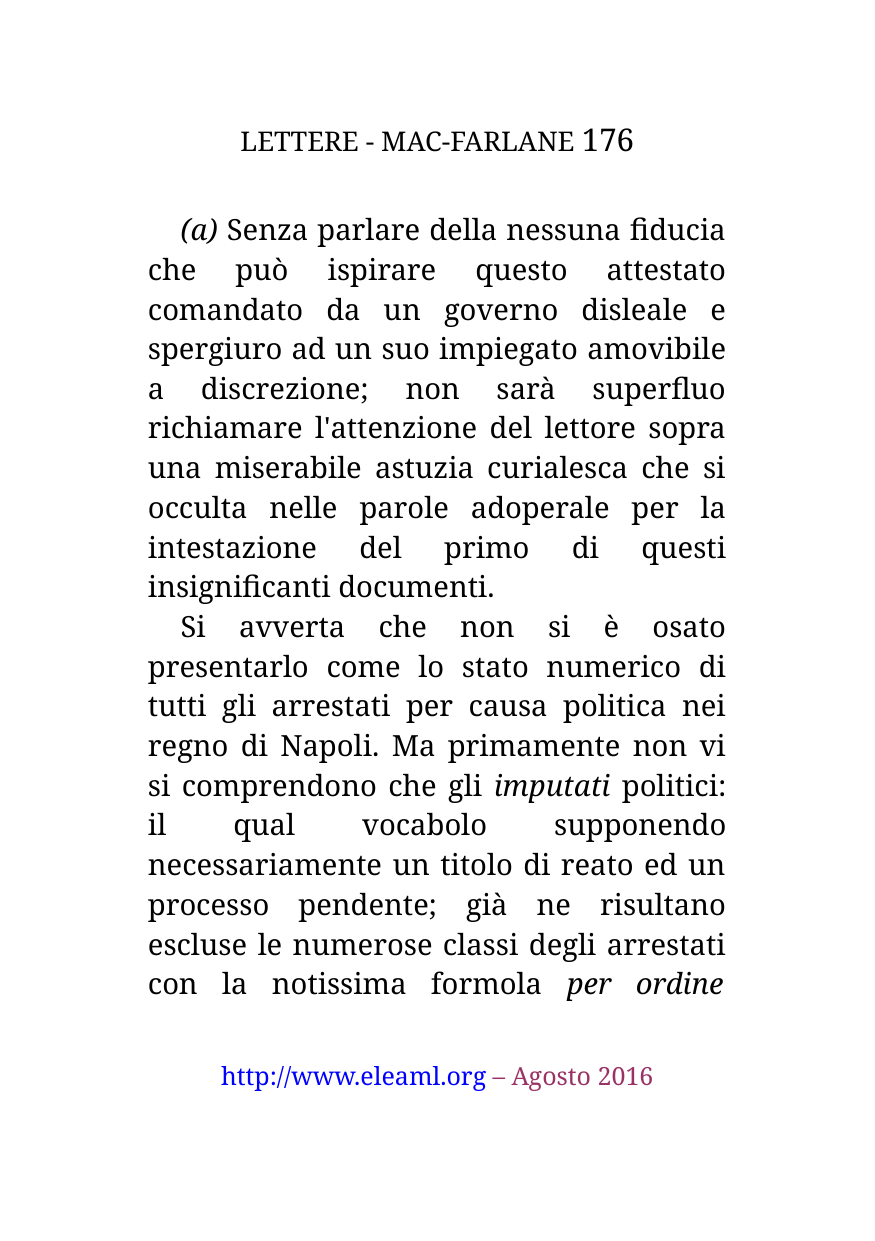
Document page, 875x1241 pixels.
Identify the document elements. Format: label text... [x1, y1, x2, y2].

text (a) Senza parlare della nessuna fiducia che può ispirare questo attestato comandato da un governo disleale e spergiuro ad un suo impiegato amovibile a discrezione; non sarà superfluo richiamare l'attenzione del lettore sopra una miserabile astuzia curialesca che si occulta nelle parole adoperale per la intestazione del primo di questi insignificanti documenti. [148, 209, 726, 606]
text Si avverta che non si è osato presentarlo come lo stato numerico di tutti gli arrestati per causa politica nei regno di Napoli. Ma primamente non vi si comprendono che gli imputati politici: il qual vocabolo supponendo necessariamente un titolo di reato ed un processo pendente; già ne risultano escluse le numerose classi degli arrestati con la notissima formola per ordine [148, 606, 726, 1003]
